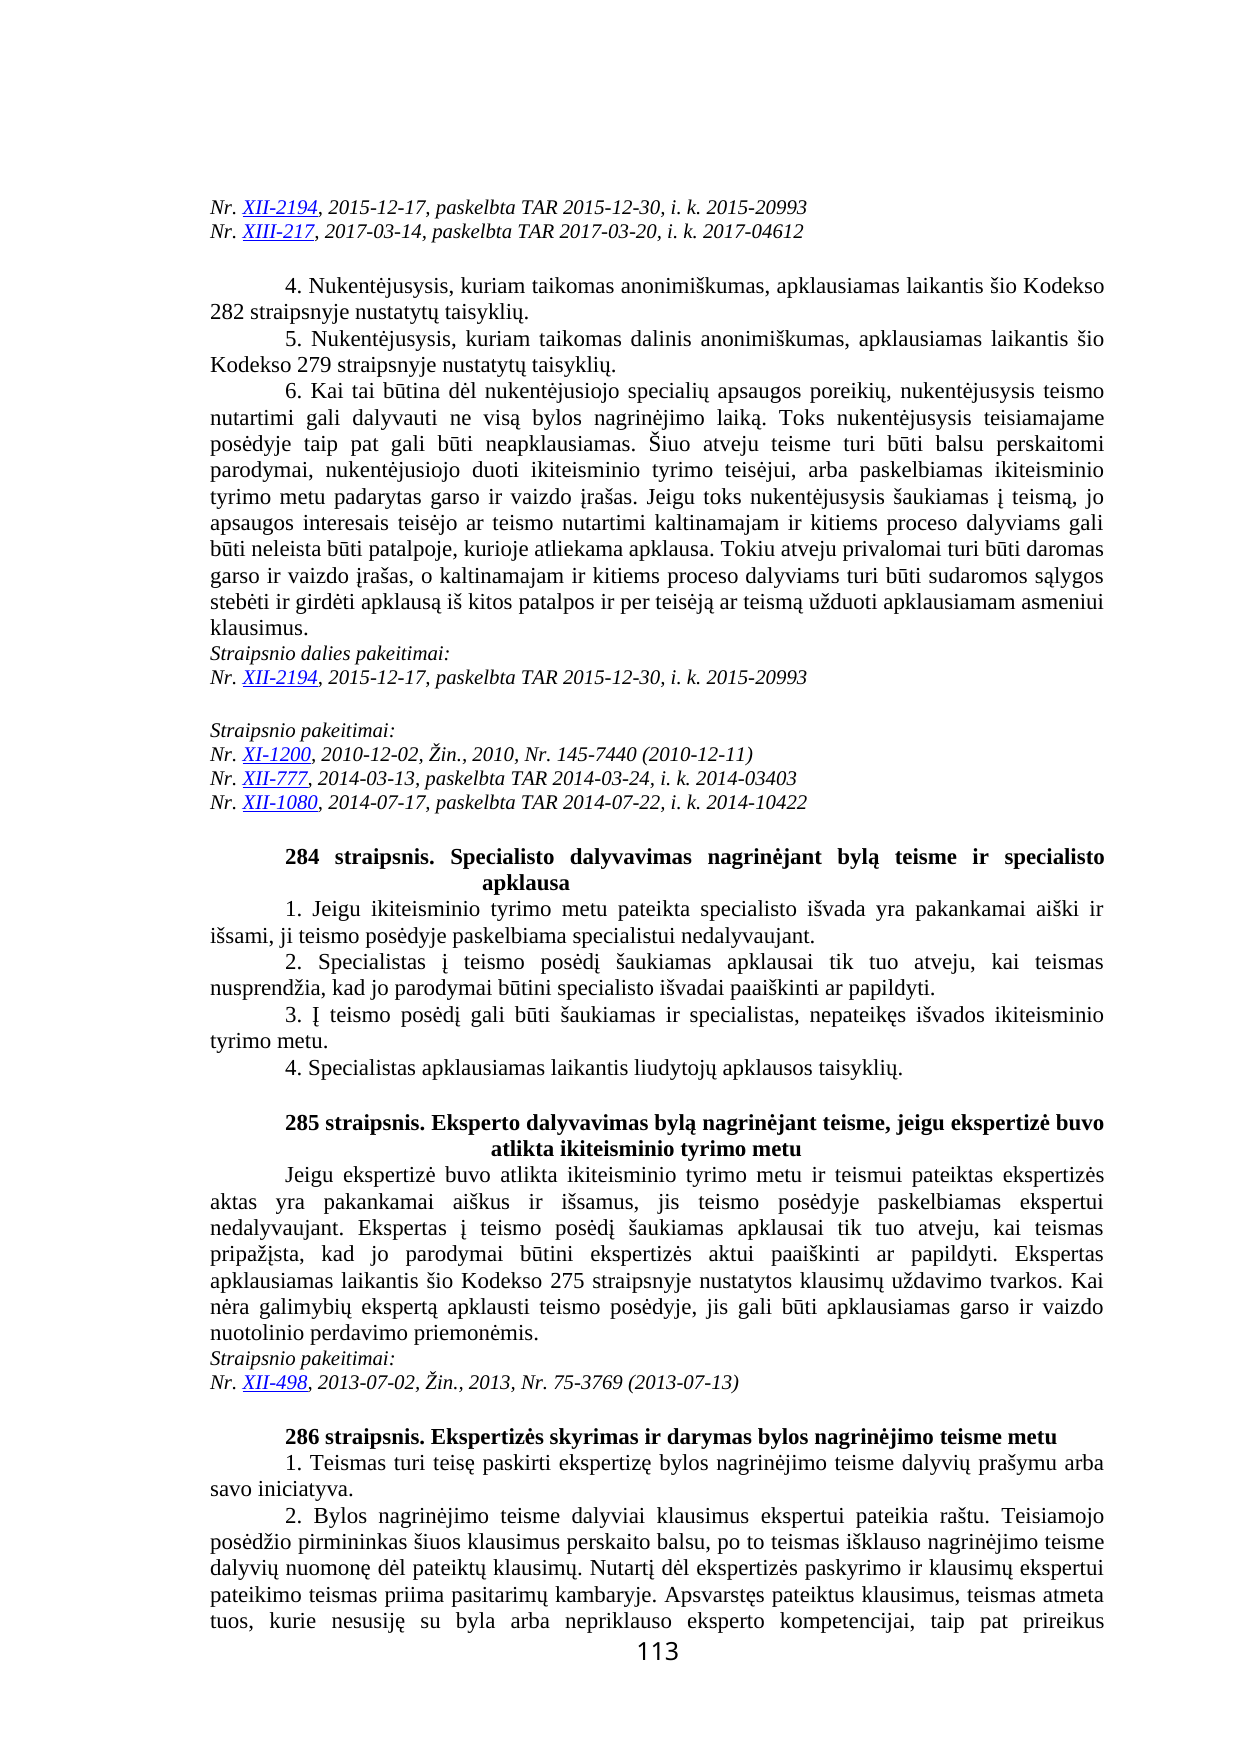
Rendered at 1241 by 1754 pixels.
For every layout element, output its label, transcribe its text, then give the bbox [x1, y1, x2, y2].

text 6. Kai tai būtina dėl nukentėjusiojo specialių apsaugos poreikių, nukentėjusysis teismo nutartimi gali dalyvauti ne visą bylos nagrinėjimo laiką. Toks nukentėjusysis teisiamajame posėdyje taip pat gali būti neapklausiamas. Šiuo atveju teisme turi būti balsu perskaitomi parodymai, nukentėjusiojo duoti ikiteisminio tyrimo teisėjui, arba paskelbiamas ikiteisminio tyrimo metu padarytas garso ir vaizdo įrašas. Jeigu toks nukentėjusysis šaukiamas į teismą, jo apsaugos interesais teisėjo ar teismo nutartimi kaltinamajam ir kitiems proceso dalyviams gali būti neleista būti patalpoje, kurioje atliekama apklausa. Tokiu atveju privalomai turi būti daromas garso ir vaizdo įrašas, o kaltinamajam ir kitiems proceso dalyviams turi būti sudaromos sąlygos stebėti ir girdėti apklausą iš kitos patalpos ir per teisėją ar teismą užduoti apklausiamam asmeniui klausimus. [210, 377, 1106, 641]
text Straipsnio dalies pakeitimai: [210, 641, 1106, 665]
text 4. Specialistas apklausiamas laikantis liudytojų apklausos taisyklių. [210, 1053, 1106, 1080]
text 286 straipsnis. Ekspertizės skyrimas ir darymas bylos nagrinėjimo teisme metu [285, 1423, 1106, 1449]
text Nr. XII-2194, 2015-12-17, paskelbta TAR 2015-12-30, i. k. 2015-20993 [210, 195, 1106, 219]
text Nr. XI-1200, 2010-12-02, Žin., 2010, Nr. 145-7440 (2010-12-11) [210, 742, 1106, 766]
text 284 straipsnis. Specialisto dalyvavimas nagrinėjant bylą teisme ir specialisto apklausa [285, 843, 1106, 895]
text Straipsnio pakeitimai: [210, 718, 1106, 742]
text Jeigu ekspertizė buvo atlikta ikiteisminio tyrimo metu ir teismui pateiktas ekspertizės aktas yra pakankamai aiškus ir išsamus, jis teismo posėdyje paskelbiamas ekspertui nedalyvaujant. Ekspertas į teismo posėdį šaukiamas apklausai tik tuo atveju, kai teismas pripažįsta, kad jo parodymai būtini ekspertizės aktui paaiškinti ar papildyti. Ekspertas apklausiamas laikantis šio Kodekso 275 straipsnyje nustatytos klausimų uždavimo tvarkos. Kai nėra galimybių ekspertą apklausti teismo posėdyje, jis gali būti apklausiamas garso ir vaizdo nuotolinio perdavimo priemonėmis. [210, 1161, 1106, 1346]
text Straipsnio pakeitimai: [210, 1346, 1106, 1370]
text 2. Specialistas į teismo posėdį šaukiamas apklausai tik tuo atveju, kai teismas nusprendžia, kad jo parodymai būtini specialisto išvadai paaiškinti ar papildyti. [210, 948, 1106, 1001]
text 4. Nukentėjusysis, kuriam taikomas anonimiškumas, apklausiamas laikantis šio Kodekso 282 straipsnyje nustatytų taisyklių. [210, 272, 1106, 324]
text Nr. XII-498, 2013-07-02, Žin., 2013, Nr. 75-3769 (2013-07-13) [210, 1370, 1106, 1394]
text 1. Jeigu ikiteisminio tyrimo metu pateikta specialisto išvada yra pakankamai aiški ir išsami, ji teismo posėdyje paskelbiama specialistui nedalyvaujant. [210, 895, 1106, 948]
text 3. Į teismo posėdį gali būti šaukiamas ir specialistas, nepateikęs išvados ikiteisminio tyrimo metu. [210, 1001, 1106, 1053]
text 285 straipsnis. Eksperto dalyvavimas bylą nagrinėjant teisme, jeigu ekspertizė buvo atlikta ikiteisminio tyrimo metu [285, 1109, 1106, 1161]
text 5. Nukentėjusysis, kuriam taikomas dalinis anonimiškumas, apklausiamas laikantis šio Kodekso 279 straipsnyje nustatytų taisyklių. [210, 324, 1106, 377]
text 1. Teismas turi teisę paskirti ekspertizę bylos nagrinėjimo teisme dalyvių prašymu arba savo iniciatyva. [210, 1449, 1106, 1502]
text 2. Bylos nagrinėjimo teisme dalyviai klausimus ekspertui pateikia raštu. Teisiamojo posėdžio pirmininkas šiuos klausimus perskaito balsu, po to teismas išklauso nagrinėjimo teisme dalyvių nuomonę dėl pateiktų klausimų. Nutartį dėl ekspertizės paskyrimo ir klausimų ekspertui pateikimo teismas priima pasitarimų kambaryje. Apsvarstęs pateiktus klausimus, teismas atmeta tuos, kurie nesusiję su byla arba nepriklauso eksperto kompetencijai, taip pat prireikus [210, 1502, 1106, 1633]
text Nr. XIII-217, 2017-03-14, paskelbta TAR 2017-03-20, i. k. 2017-04612 [210, 219, 1106, 243]
text Nr. XII-1080, 2014-07-17, paskelbta TAR 2014-07-22, i. k. 2014-10422 [210, 790, 1106, 814]
text Nr. XII-777, 2014-03-13, paskelbta TAR 2014-03-24, i. k. 2014-03403 [210, 766, 1106, 790]
text Nr. XII-2194, 2015-12-17, paskelbta TAR 2015-12-30, i. k. 2015-20993 [210, 665, 1106, 689]
